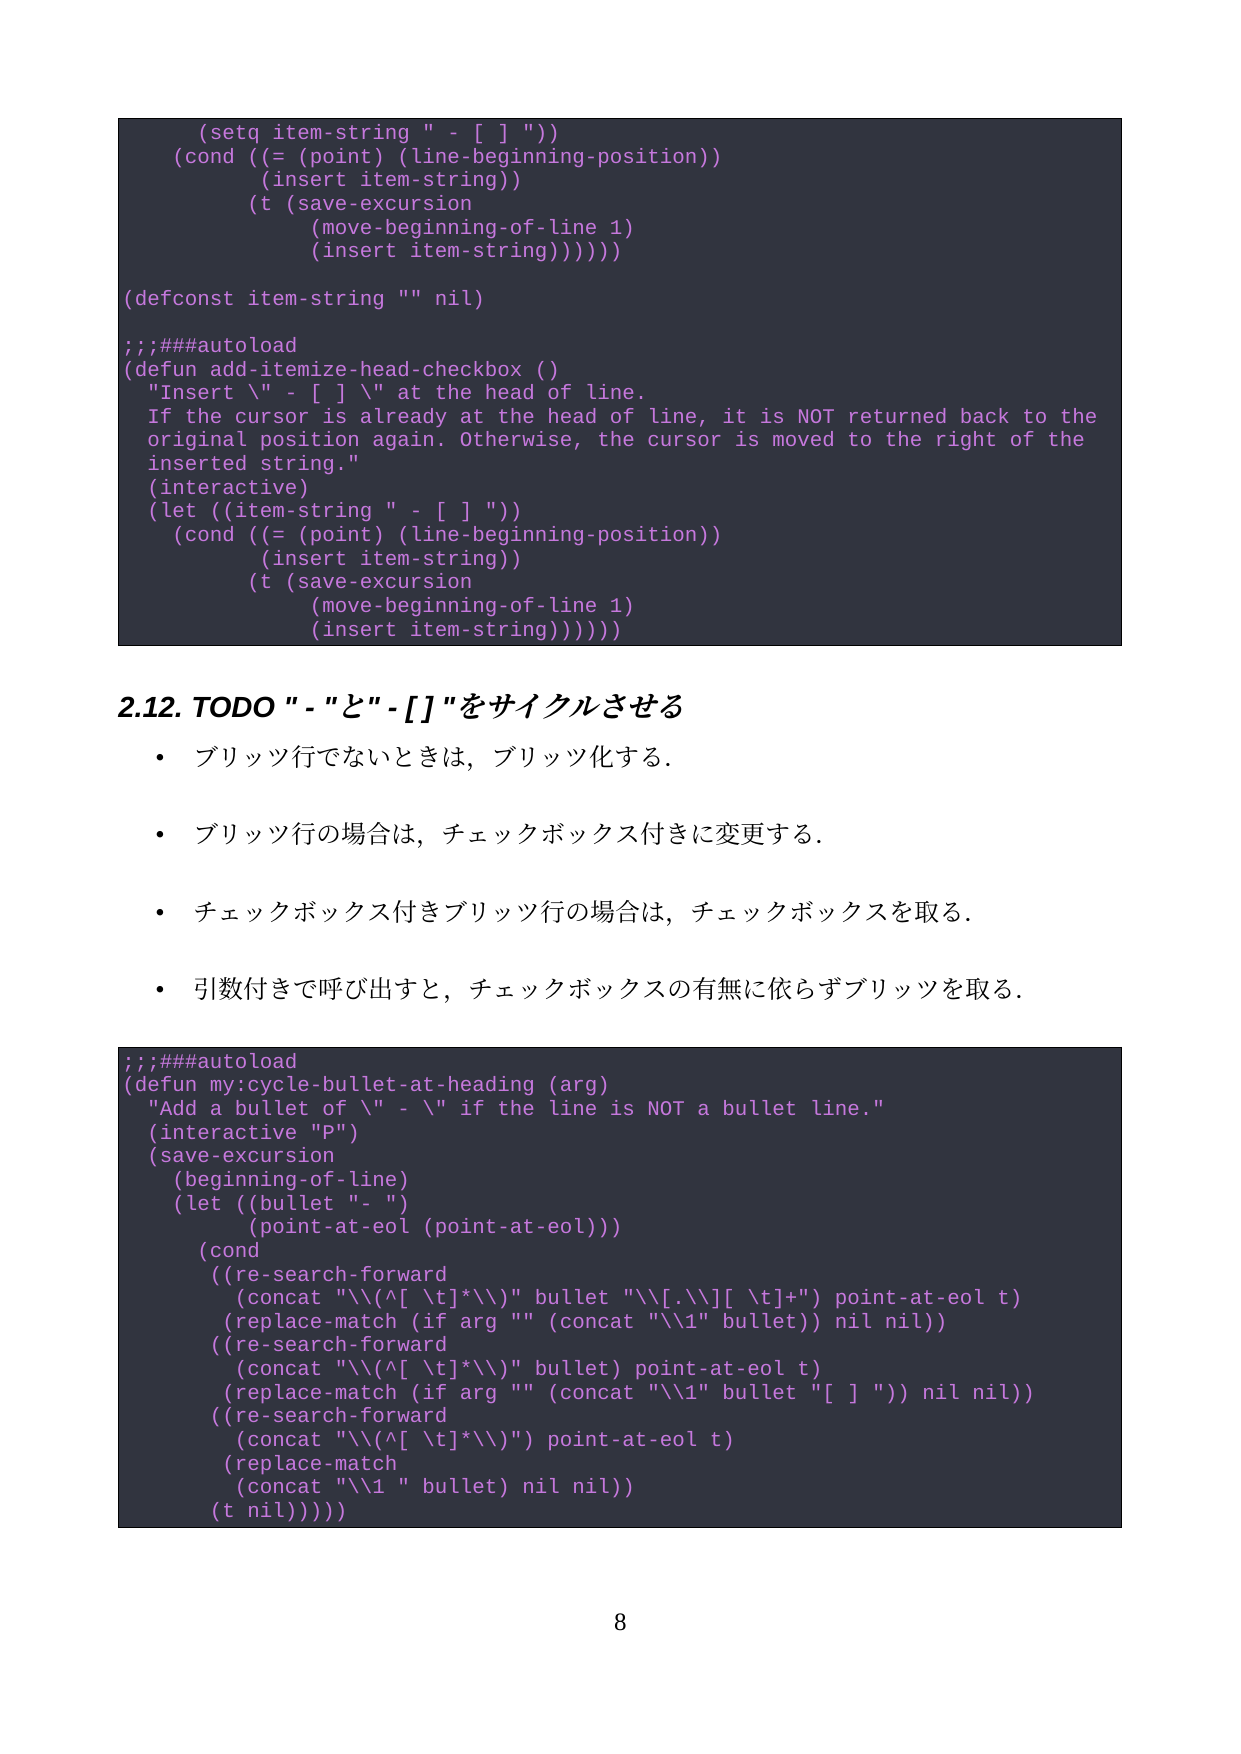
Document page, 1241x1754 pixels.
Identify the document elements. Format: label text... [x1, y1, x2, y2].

text (let ((item-string " - [ ] ")) [119, 496, 1121, 520]
text (save-excursion [119, 1141, 1121, 1165]
text "Insert \" - [ ] \" at the head of line. [119, 378, 1121, 402]
text (concat "\\(^[ \t]*\\)") point-at-eol t) [119, 1425, 1121, 1449]
list チェックボックス付きブリッツ行の場合は，チェックボックスを取る． [156, 892, 1122, 957]
text (concat "\\(^[ \t]*\\)" bullet) point-at-eol t) [119, 1354, 1121, 1378]
text ((re-search-forward [119, 1259, 1121, 1283]
text (defun add-itemize-head-checkbox () [119, 354, 1121, 378]
text (t (save-excursion [119, 189, 1121, 213]
text (t nil))))) [119, 1496, 1121, 1527]
text ;;;###autoload [119, 331, 1121, 354]
text (concat "\\1 " bullet) nil nil)) [119, 1472, 1121, 1496]
text (let ((bullet "- ") [119, 1189, 1121, 1212]
text (defconst item-string "" nil) [119, 284, 1121, 307]
text (concat "\\(^[ \t]*\\)" bullet "\\[.\\][ \t]+") point-at-eol t) [119, 1283, 1121, 1307]
text ((re-search-forward [119, 1401, 1121, 1425]
text (beginning-of-line) [119, 1165, 1121, 1189]
subtitle TODO " - "と" - [ ] "をサイクルさせる [118, 684, 1122, 726]
text (move-beginning-of-line 1) [119, 591, 1121, 615]
text (interactive) [119, 473, 1121, 496]
text (move-beginning-of-line 1) [119, 213, 1121, 236]
text (insert item-string)))))) [119, 236, 1121, 260]
text If the cursor is already at the head of line, it is NOT returned back to the [119, 402, 1121, 426]
text (interactive "P") [119, 1118, 1121, 1141]
text (replace-match (if arg "" (concat "\\1" bullet)) nil nil)) [119, 1307, 1121, 1331]
text (insert item-string)) [119, 544, 1121, 567]
text "Add a bullet of \" - \" if the line is NOT a bullet line." [119, 1094, 1121, 1118]
text (cond ((= (point) (line-beginning-position)) [119, 520, 1121, 544]
text (t (save-excursion [119, 567, 1121, 591]
text original position again. Otherwise, the cursor is moved to the right of the [119, 426, 1121, 449]
text (cond [119, 1236, 1121, 1259]
list ブリッツ行でないときは，ブリッツ化する． [156, 738, 1122, 803]
text (defun my:cycle-bullet-at-heading (arg) [119, 1070, 1121, 1094]
text (replace-match (if arg "" (concat "\\1" bullet "[ ] ")) nil nil)) [119, 1378, 1121, 1401]
list 引数付きで呼び出すと，チェックボックスの有無に依らずブリッツを取る． [156, 969, 1122, 1034]
text (replace-match [119, 1449, 1121, 1472]
text (point-at-eol (point-at-eol))) [119, 1212, 1121, 1236]
text (insert item-string)) [119, 165, 1121, 189]
text (insert item-string)))))) [119, 615, 1121, 645]
text (cond ((= (point) (line-beginning-position)) [119, 142, 1121, 165]
text ;;;###autoload [119, 1048, 1121, 1070]
text (setq item-string " - [ ] ")) [119, 119, 1121, 142]
text inserted string." [119, 449, 1121, 473]
list ブリッツ行の場合は，チェックボックス付きに変更する． [156, 815, 1122, 880]
text ((re-search-forward [119, 1331, 1121, 1354]
